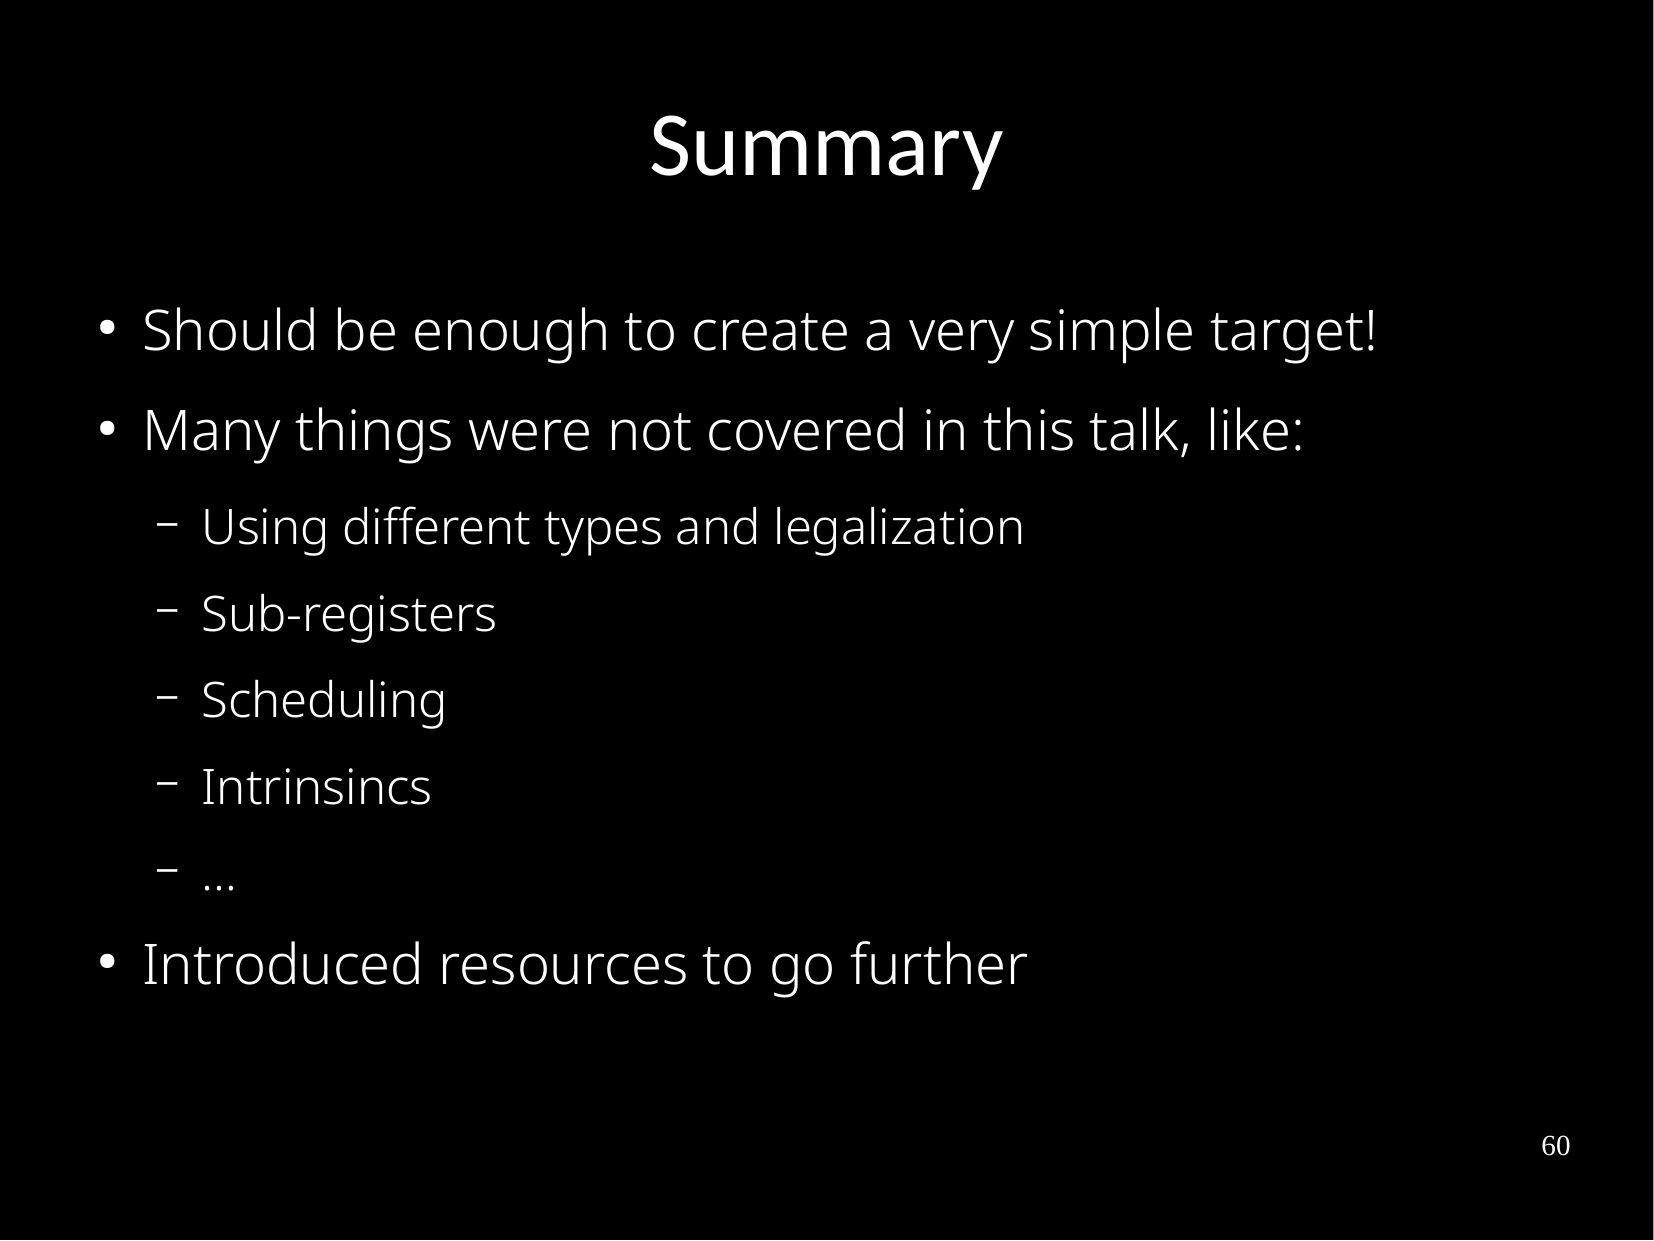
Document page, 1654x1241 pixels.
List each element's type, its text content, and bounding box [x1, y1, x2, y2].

title Summary [82, 49, 1571, 257]
list Should be enough to create a very simple target! Many things were not covered in this talk, like: Using different types and legalization Sub-registers Scheduling Intrinsincs … Introduced resources to go further [82, 290, 1571, 1010]
